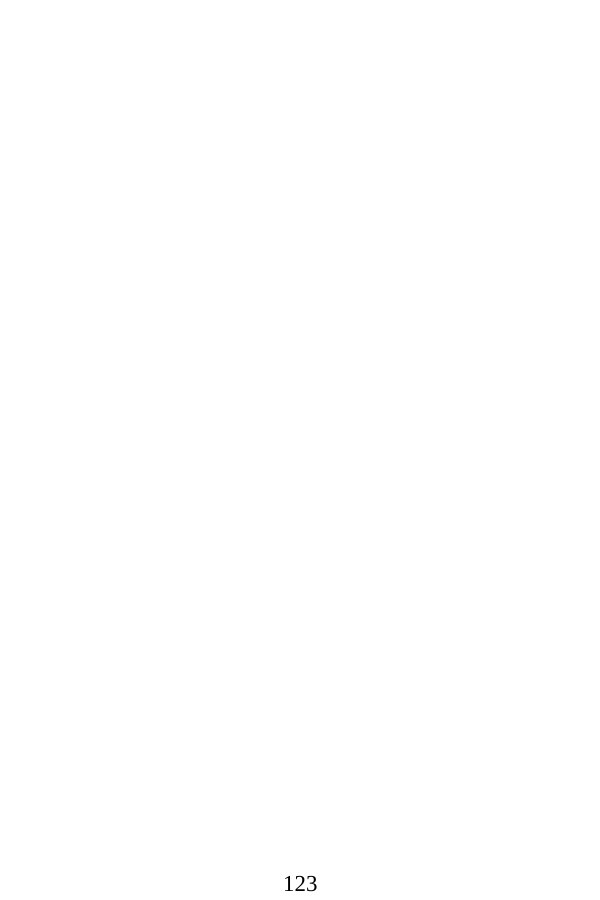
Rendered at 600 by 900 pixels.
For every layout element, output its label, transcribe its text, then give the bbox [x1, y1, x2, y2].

text We drove downtown, ate a delicious lunch at The Rhu, went to Mast, grabbed a table, put it in the car, drove back to Downing, walked up to Ingles, bought grapes, coffee, grinder, back to Downing, grabbed Julia, drove to an Airbnb near Warren Wilson where Rachel K, Kingsley, Sarah, Emmylou were hanging out. [37, 242, 562, 401]
text We made taco salad, ate, went on a walk. Peter arrived. Rachel went to hang with their dad. Sarah went to Walmart for Azul/ice. We played three rounds, and, shortly after Rachel returned, drove to Liz’s house, dropped off the table, said hi to Rachel H., dropped me off at Meyers.1154 I made potions and nearly joined a couple dungeon groups but went to sleep instead. [37, 401, 562, 582]
text VI.XX [37, 37, 562, 60]
text VI.XXI [37, 605, 562, 628]
text Aside from making some fire pots/LIPs, playing Wordle (TAUPE in three,) I stayed in bed dozing and looking at my phone all morning, which felt restorative.1225 I called Hannah and she soon called back, suggested the following: I walked to her house, where Julia was getting ready for a nap (stopping first at Bad Manners for an Americano.) [37, 83, 562, 242]
text I woke, looked at my phone, talked to Hannah ran ZF,1132 talked to Amy.1148 I got dressed, walked to Izzy’s, ordered a drip, sat at a picnic table in the shade, walked to Aldi, bought grapes, bagels, mixed greens, went to Odd’s, got another drip, way too full, plus a Maison Perrier, dripped all the way back to Meyers, put my groceries away.144 [37, 651, 562, 809]
